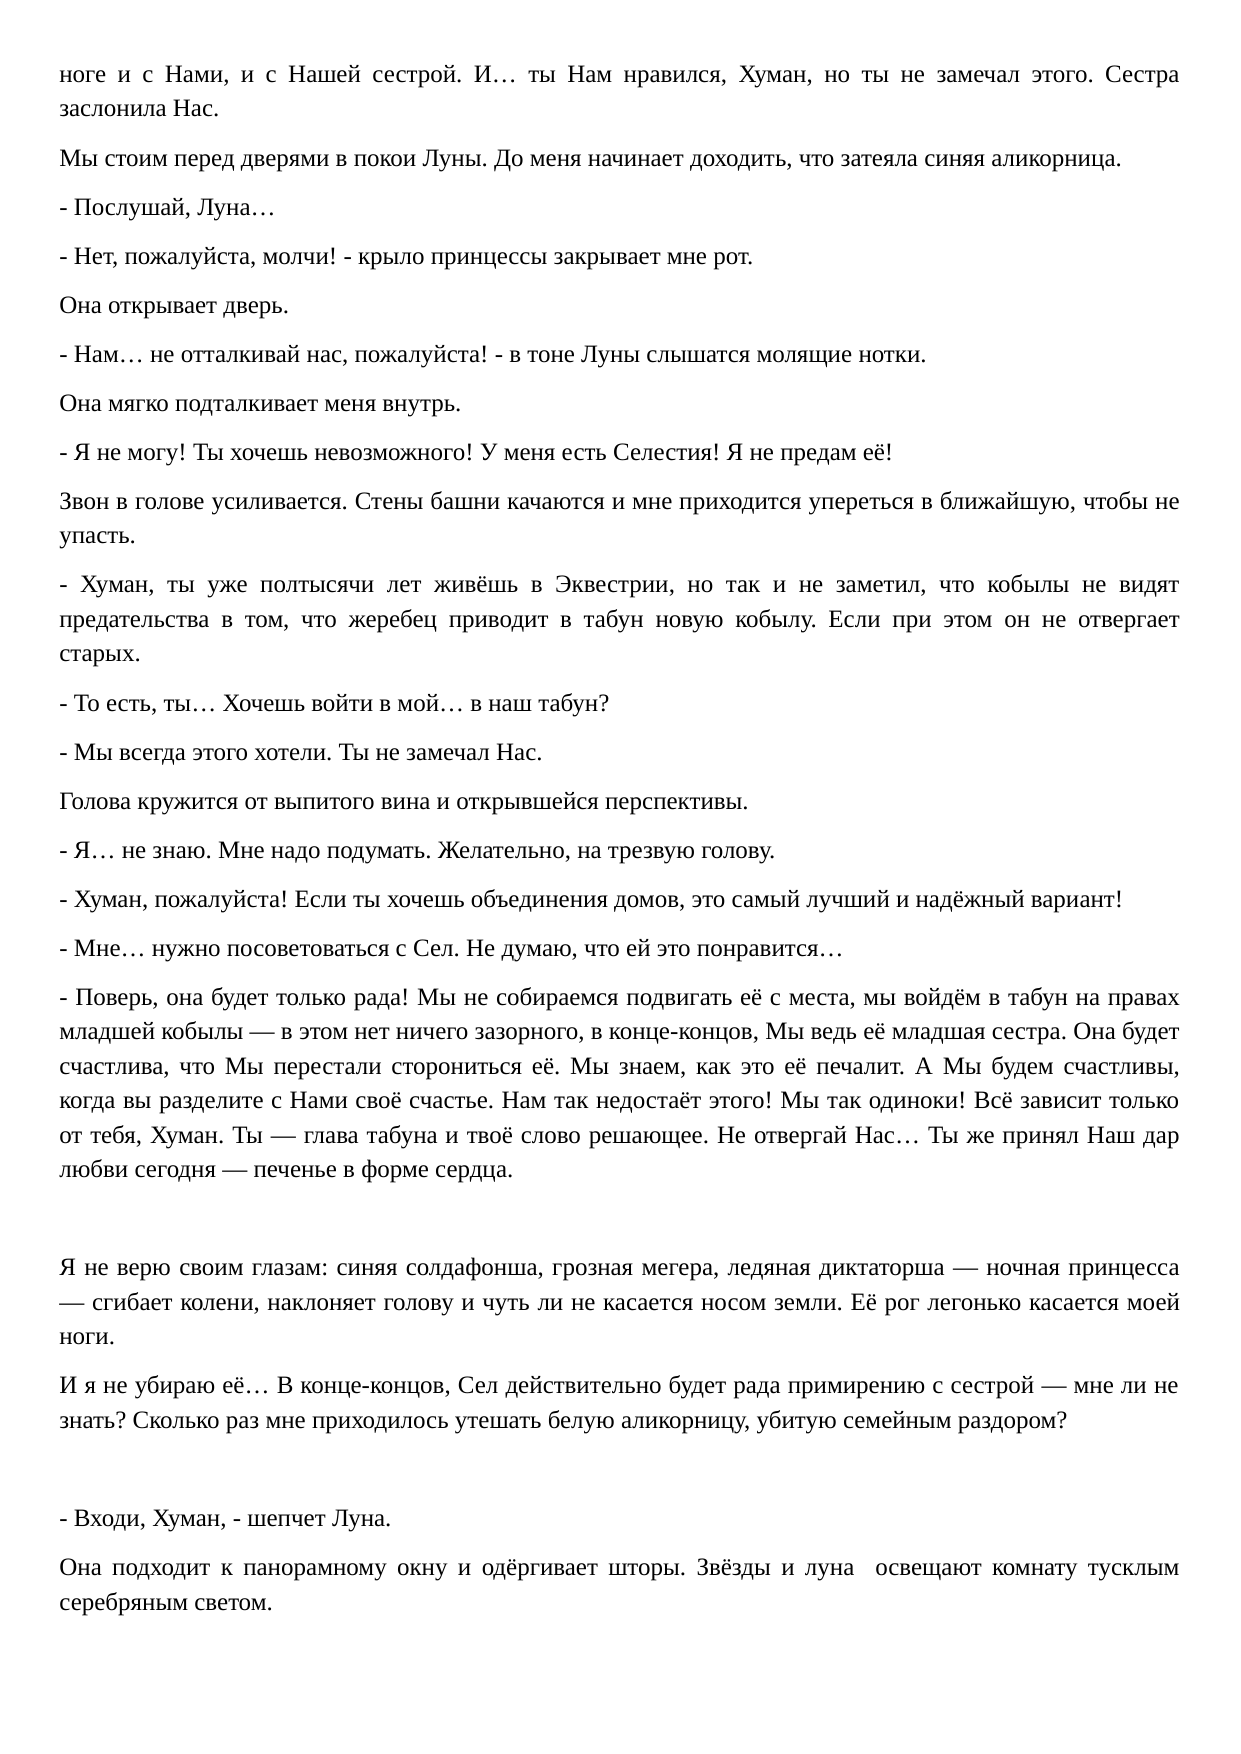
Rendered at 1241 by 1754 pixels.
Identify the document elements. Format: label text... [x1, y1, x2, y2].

text И я не убираю её… В конце-концов, Сел действительно будет рада примирению с сестрой — мне ли не знать? Сколько раз мне приходилось утешать белую аликорницу, убитую семейным раздором? [59, 1371, 1181, 1434]
text - Хуман, пожалуйста! Если ты хочешь объединения домов, это самый лучший и надёжный вариант! [59, 884, 1181, 913]
text - Я… не знаю. Мне надо подумать. Желательно, на трезвую голову. [59, 835, 1181, 863]
text - Нам… не отталкивай нас, пожалуйста! - в тоне Луны слышатся молящие нотки. [59, 339, 1181, 368]
text - Входи, Хуман, - шепчет Луна. [59, 1503, 1181, 1532]
text Я не верю своим глазам: синяя солдафонша, грозная мегера, ледяная диктаторша — ночная принцесса — сгибает колени, наклоняет голову и чуть ли не касается носом земли. Её рог легонько касается моей ноги. [59, 1252, 1181, 1350]
text - Я не могу! Ты хочешь невозможного! У меня есть Селестия! Я не предам её! [59, 437, 1181, 466]
text - Послушай, Луна… [59, 192, 1181, 220]
text - Поверь, она будет только рада! Мы не собираемся подвигать её с места, мы войдём в табун на правах младшей кобылы — в этом нет ничего зазорного, в конце-концов, Мы ведь её младшая сестра. Она будет счастлива, что Мы перестали сторониться её. Мы знаем, как это её печалит. А Мы будем счастливы, когда вы разделите с Нами своё счастье. Нам так недостаёт этого! Мы так одиноки! Всё зависит только от тебя, Хуман. Ты — глава табуна и твоё слово решающее. Не отвергай Нас… Ты же принял Наш дар любви сегодня — печенье в форме сердца. [59, 982, 1181, 1183]
text Она подходит к панорамному окну и одёргивает шторы. Звёзды и луна освещают комнату тусклым серебряным светом. [59, 1552, 1181, 1615]
text Голова кружится от выпитого вина и открывшейся перспективы. [59, 786, 1181, 814]
text - То есть, ты… Хочешь войти в мой… в наш табун? [59, 688, 1181, 716]
text - Хуман, ты уже полтысячи лет живёшь в Эквестрии, но так и не заметил, что кобылы не видят предательства в том, что жеребец приводит в табун новую кобылу. Если при этом он не отвергает старых. [59, 569, 1181, 667]
text Звон в голове усиливается. Стены башни качаются и мне приходится упереться в ближайшую, чтобы не упасть. [59, 486, 1181, 549]
text - Мы всегда этого хотели. Ты не замечал Нас. [59, 737, 1181, 765]
text - Мне… нужно посоветоваться с Сел. Не думаю, что ей это понравится… [59, 933, 1181, 962]
text Мы стоим перед дверями в покои Луны. До меня начинает доходить, что затеяла синяя аликорница. [59, 143, 1181, 171]
text - Нет, пожалуйста, молчи! - крыло принцессы закрывает мне рот. [59, 241, 1181, 269]
text Она открывает дверь. [59, 290, 1181, 318]
text Она мягко подталкивает меня внутрь. [59, 388, 1181, 417]
text ноге и с Нами, и с Нашей сестрой. И… ты Нам нравился, Хуман, но ты не замечал этого. Сестра заслонила Нас. [59, 59, 1181, 122]
